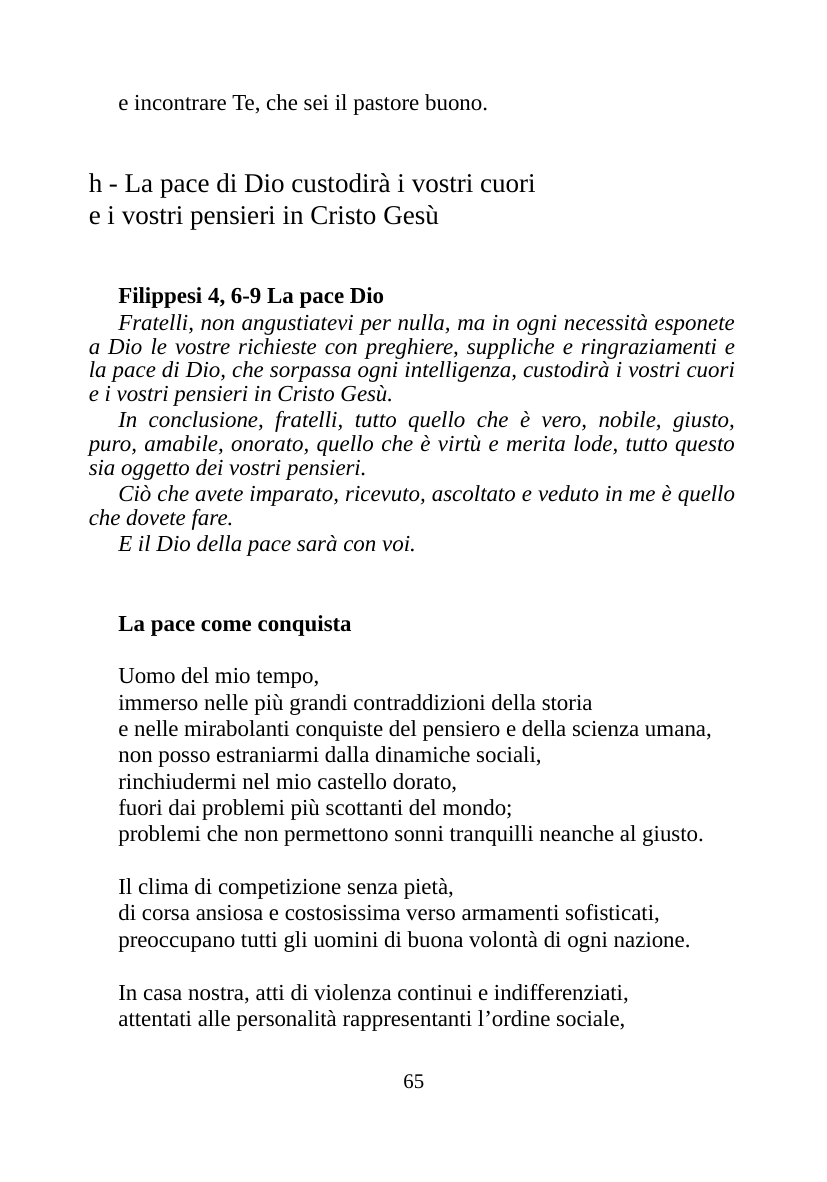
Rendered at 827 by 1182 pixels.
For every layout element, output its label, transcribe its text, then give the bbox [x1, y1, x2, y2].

text In casa nostra, atti di violenza continui e indifferenziati, [88, 978, 738, 1005]
subtitle e i vostri pensieri in Cristo Gesù [88, 199, 738, 230]
text attentati alle personalità rappresentanti l’ordine sociale, [88, 1005, 738, 1031]
text di corsa ansiosa e costosissima verso armamenti sofisticati, [88, 899, 738, 926]
text La pace come conquista [88, 609, 738, 636]
text Il clima di competizione senza pietà, [88, 873, 738, 899]
text e nelle mirabolanti conquiste del pensiero e della scienza umana, [88, 715, 738, 741]
text Fratelli, non angustiatevi per nulla, ma in ogni necessità esponete a Dio le vostre richieste con preghiere, suppliche e ringraziamenti e la pace di Dio, che sorpassa ogni intelligenza, custodirà i vostri cuori e i vostri pensieri in Cristo Gesù. [88, 309, 738, 407]
text Uomo del mio tempo, [88, 662, 738, 689]
text Filippesi 4, 6-9 La pace Dio [88, 283, 738, 309]
text In conclusione, fratelli, tutto quello che è vero, nobile, giusto, puro, amabile, onorato, quello che è virtù e merita lode, tutto questo sia oggetto dei vostri pensieri. [88, 407, 738, 480]
text E il Dio della pace sarà con voi. [88, 531, 738, 557]
text fuori dai problemi più scottanti del mondo; [88, 794, 738, 820]
text immerso nelle più grandi contraddizioni della storia [88, 689, 738, 715]
text Ciò che avete imparato, ricevuto, ascoltato e veduto in me è quello che dovete fare. [88, 480, 738, 531]
text rinchiudermi nel mio castello dorato, [88, 768, 738, 794]
text problemi che non permettono sonni tranquilli neanche al giusto. [88, 820, 738, 847]
text non posso estraniarmi dalla dinamiche sociali, [88, 741, 738, 768]
text e incontrare Te, che sei il pastore buono. [88, 88, 738, 115]
subtitle h - La pace di Dio custodirà i vostri cuori [88, 168, 738, 199]
text preoccupano tutti gli uomini di buona volontà di ogni nazione. [88, 926, 738, 952]
